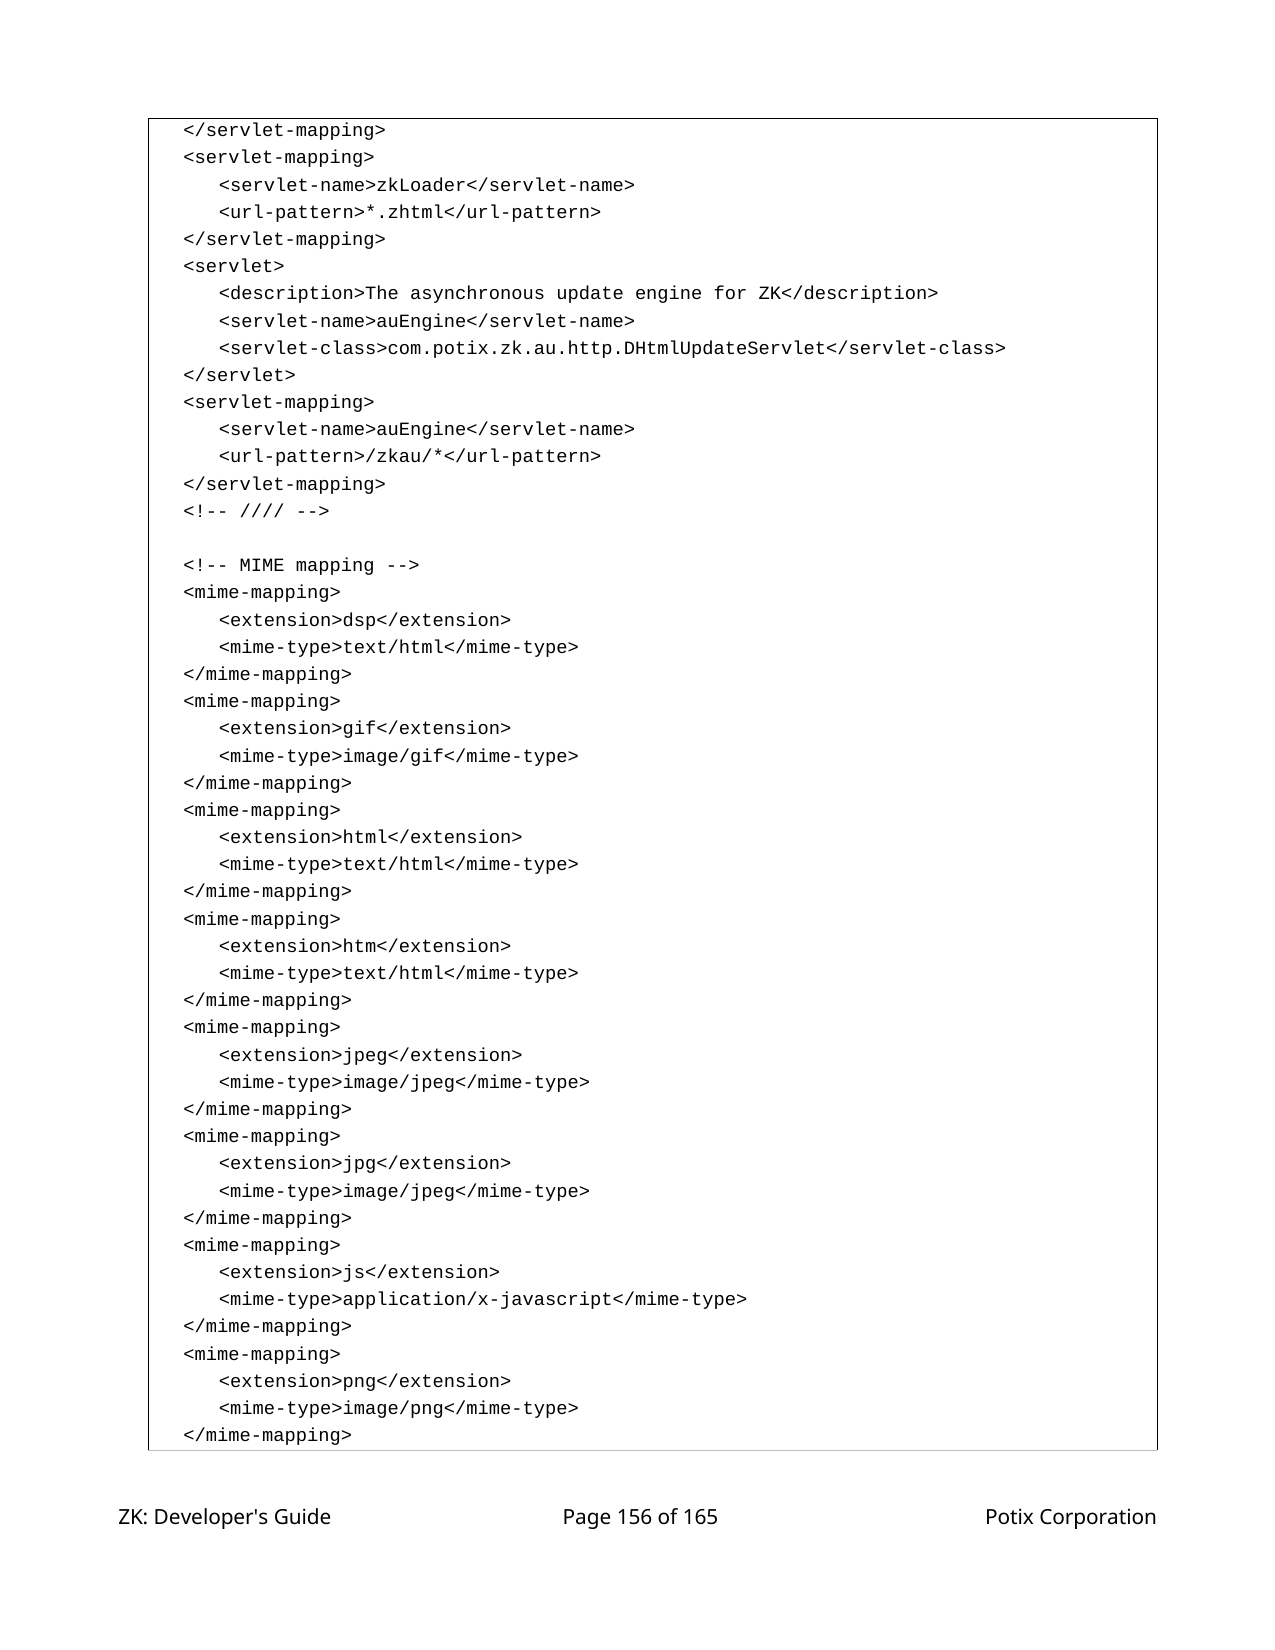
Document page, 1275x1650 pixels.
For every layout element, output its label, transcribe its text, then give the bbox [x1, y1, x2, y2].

text </mime-mapping> [149, 1206, 1157, 1230]
text <extension>png</extension> [149, 1369, 1157, 1393]
text <mime-mapping> [149, 1124, 1157, 1148]
text </servlet-mapping> [149, 119, 1157, 142]
text </mime-mapping> [149, 988, 1157, 1012]
text <servlet-mapping> [149, 390, 1157, 414]
text <servlet-name>auEngine</servlet-name> [149, 417, 1157, 441]
text <mime-mapping> [149, 1233, 1157, 1257]
text <!-- //// --> [149, 499, 1157, 523]
text <mime-type>image/jpeg</mime-type> [149, 1070, 1157, 1094]
text </mime-mapping> [149, 771, 1157, 795]
text <mime-type>image/gif</mime-type> [149, 743, 1157, 768]
text <servlet-name>zkLoader</servlet-name> [149, 172, 1157, 197]
text <extension>gif</extension> [149, 716, 1157, 741]
text <description>The asynchronous update engine for ZK</description> [149, 281, 1157, 306]
text <extension>dsp</extension> [149, 607, 1157, 632]
text <mime-mapping> [149, 580, 1157, 604]
text <mime-type>image/png</mime-type> [149, 1396, 1157, 1420]
text <mime-type>image/jpeg</mime-type> [149, 1178, 1157, 1203]
text <mime-type>application/x-javascript</mime-type> [149, 1287, 1157, 1311]
text <mime-type>text/html</mime-type> [149, 961, 1157, 985]
text <servlet-class>com.potix.zk.au.http.DHtmlUpdateServlet</servlet-class> [149, 336, 1157, 360]
text <mime-type>text/html</mime-type> [149, 635, 1157, 659]
text </mime-mapping> [149, 879, 1157, 904]
text <mime-mapping> [149, 1015, 1157, 1039]
text </servlet-mapping> [149, 227, 1157, 251]
text </mime-mapping> [149, 1314, 1157, 1339]
text <url-pattern>*.zhtml</url-pattern> [149, 200, 1157, 224]
text <extension>jpg</extension> [149, 1151, 1157, 1176]
text <extension>html</extension> [149, 825, 1157, 849]
text </mime-mapping> [149, 1097, 1157, 1121]
text <mime-mapping> [149, 798, 1157, 822]
text <mime-mapping> [149, 907, 1157, 931]
text </mime-mapping> [149, 1423, 1157, 1450]
text <servlet-name>auEngine</servlet-name> [149, 308, 1157, 333]
text <!-- MIME mapping --> [149, 553, 1157, 577]
text <url-pattern>/zkau/*</url-pattern> [149, 444, 1157, 469]
text <servlet-mapping> [149, 145, 1157, 169]
text <servlet> [149, 254, 1157, 278]
text <extension>js</extension> [149, 1260, 1157, 1284]
text <extension>htm</extension> [149, 934, 1157, 958]
text </servlet> [149, 363, 1157, 387]
text </mime-mapping> [149, 662, 1157, 686]
text <extension>jpeg</extension> [149, 1042, 1157, 1067]
text <mime-mapping> [149, 689, 1157, 713]
text <mime-type>text/html</mime-type> [149, 852, 1157, 876]
text <mime-mapping> [149, 1342, 1157, 1366]
text </servlet-mapping> [149, 472, 1157, 496]
